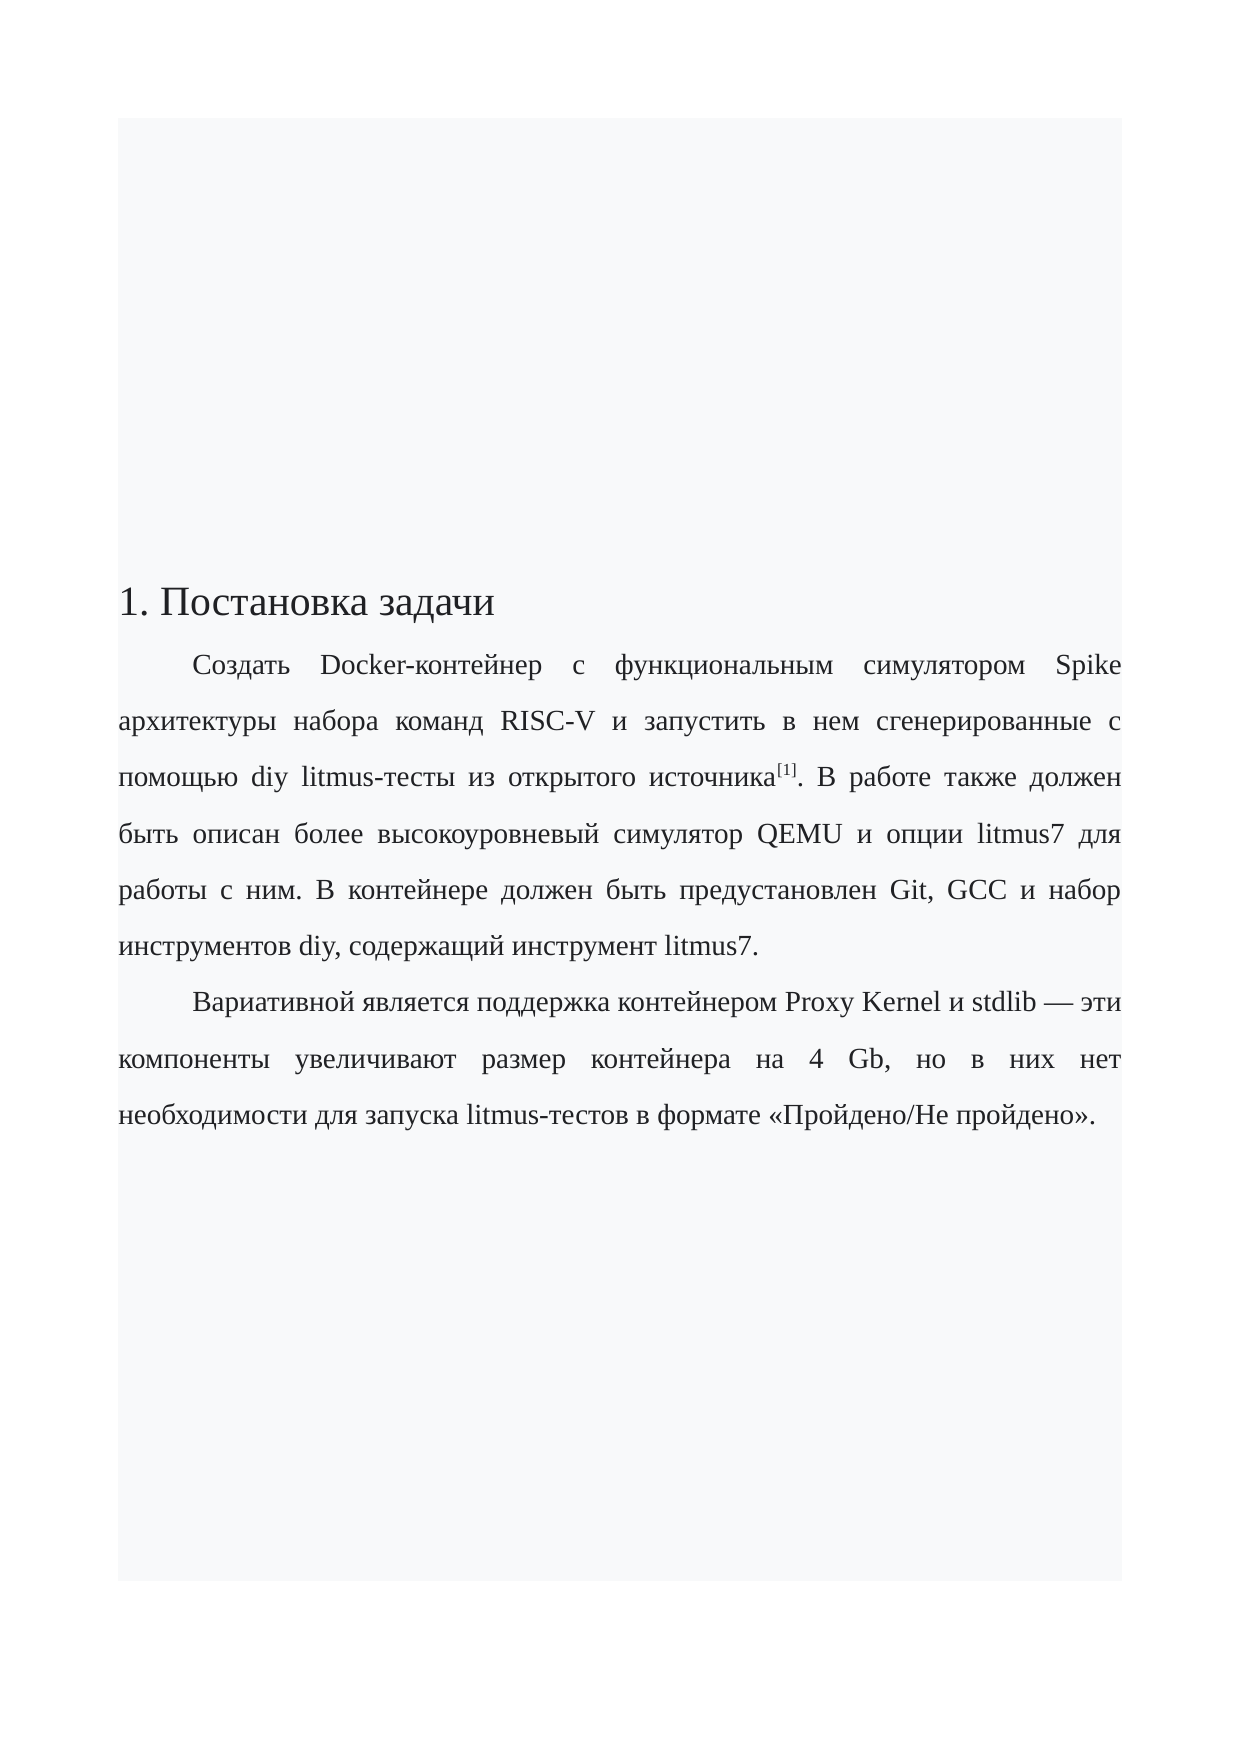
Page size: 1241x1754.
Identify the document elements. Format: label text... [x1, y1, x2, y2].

text 1. Постановка задачи [118, 568, 1122, 624]
text Создать Docker-контейнер с функциональным симулятором Spike архитектуры набора команд RISC-V и запустить в нем сгенерированные с помощью diy litmus-тесты из открытого источника[1]. В работе также должен быть описан более высокоуровневый симулятор QEMU и опции litmus7 для работы с ним. В контейнере должен быть предустановлен Git, GCC и набор инструментов diy, содержащий инструмент litmus7. [118, 624, 1122, 962]
text Вариативной является поддержка контейнером Proxy Kernel и stdlib — эти компоненты увеличивают размер контейнера на 4 Gb, но в них нет необходимости для запуска litmus-тестов в формате «Пройдено/Не пройдено». [118, 962, 1122, 1131]
